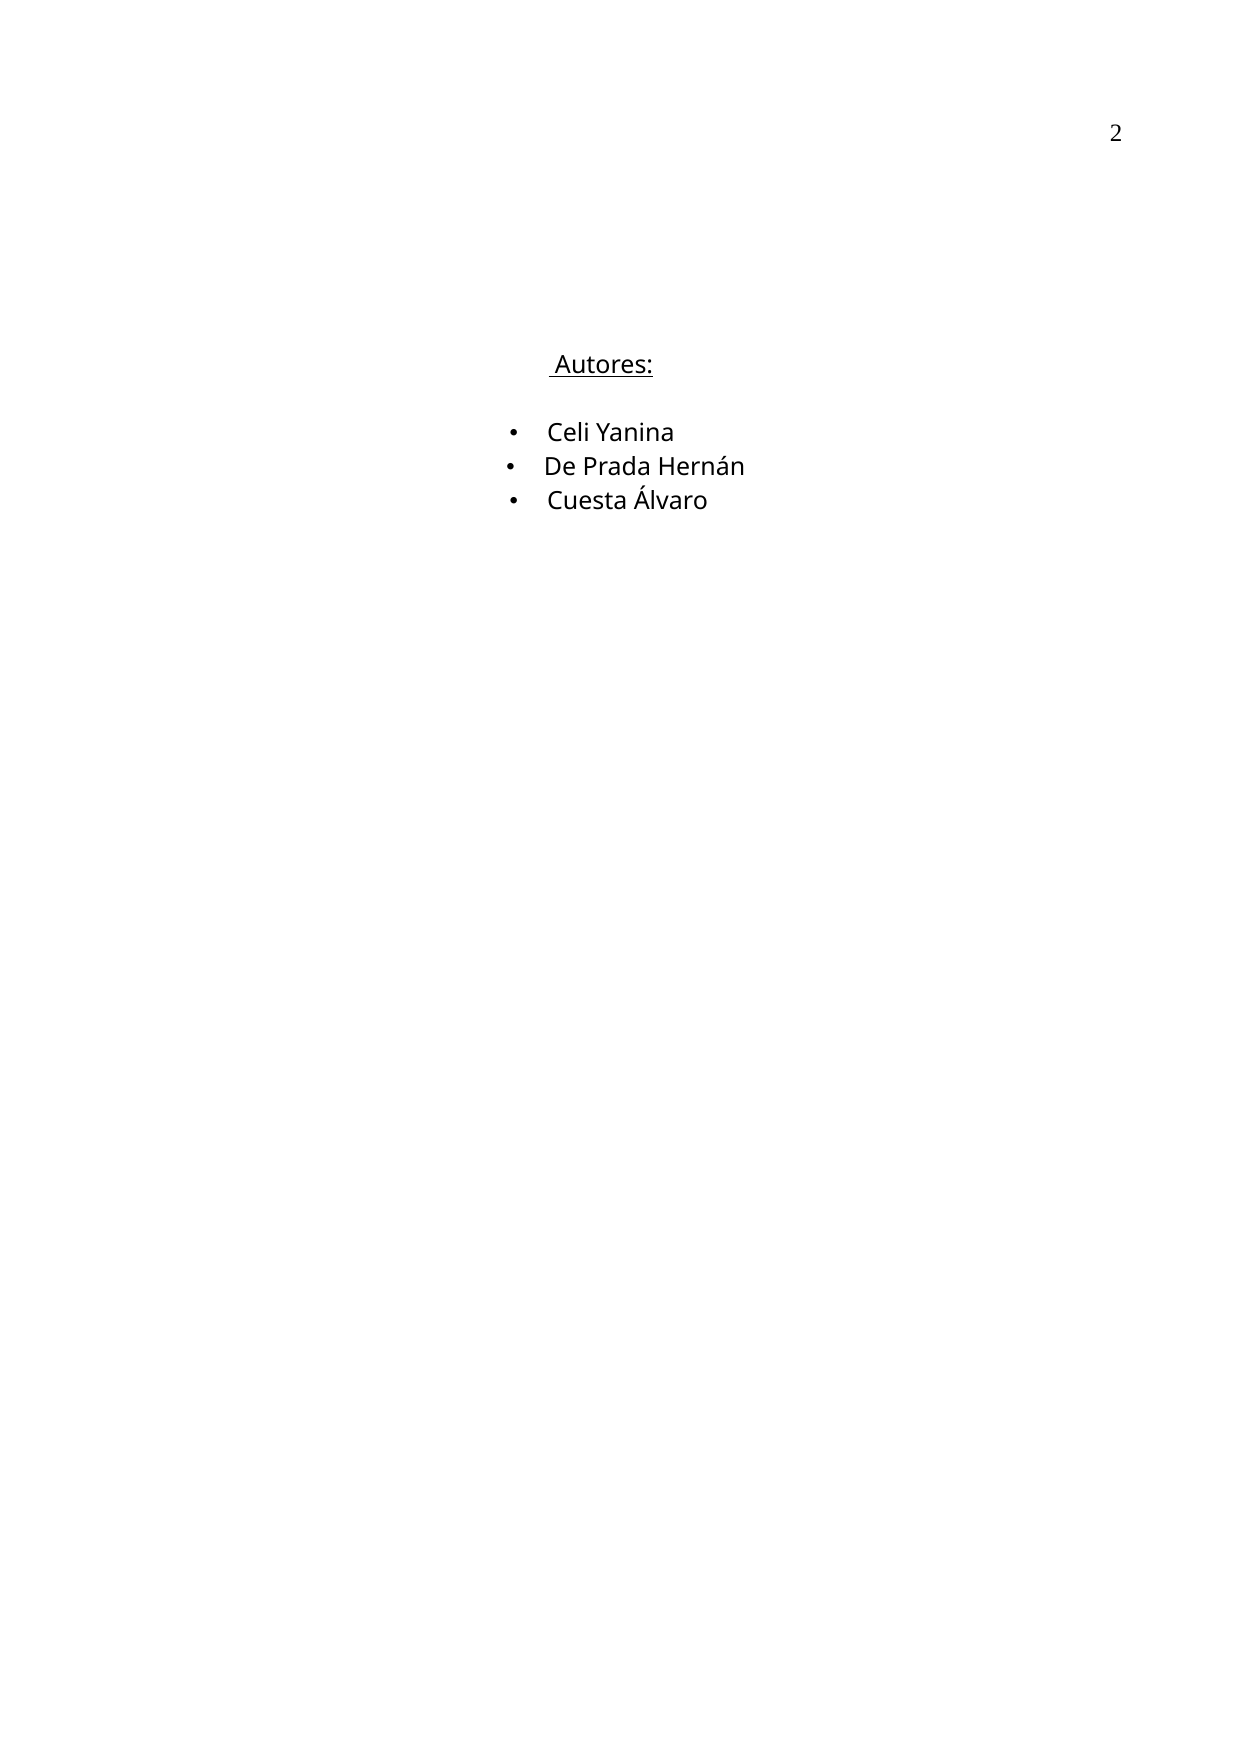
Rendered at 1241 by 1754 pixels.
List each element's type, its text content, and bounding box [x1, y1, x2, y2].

text Autores: [118, 347, 1122, 381]
list Celi Yanina [156, 415, 1122, 449]
list De Prada Hernán [156, 449, 1122, 483]
list Cuesta Álvaro [156, 483, 1122, 517]
